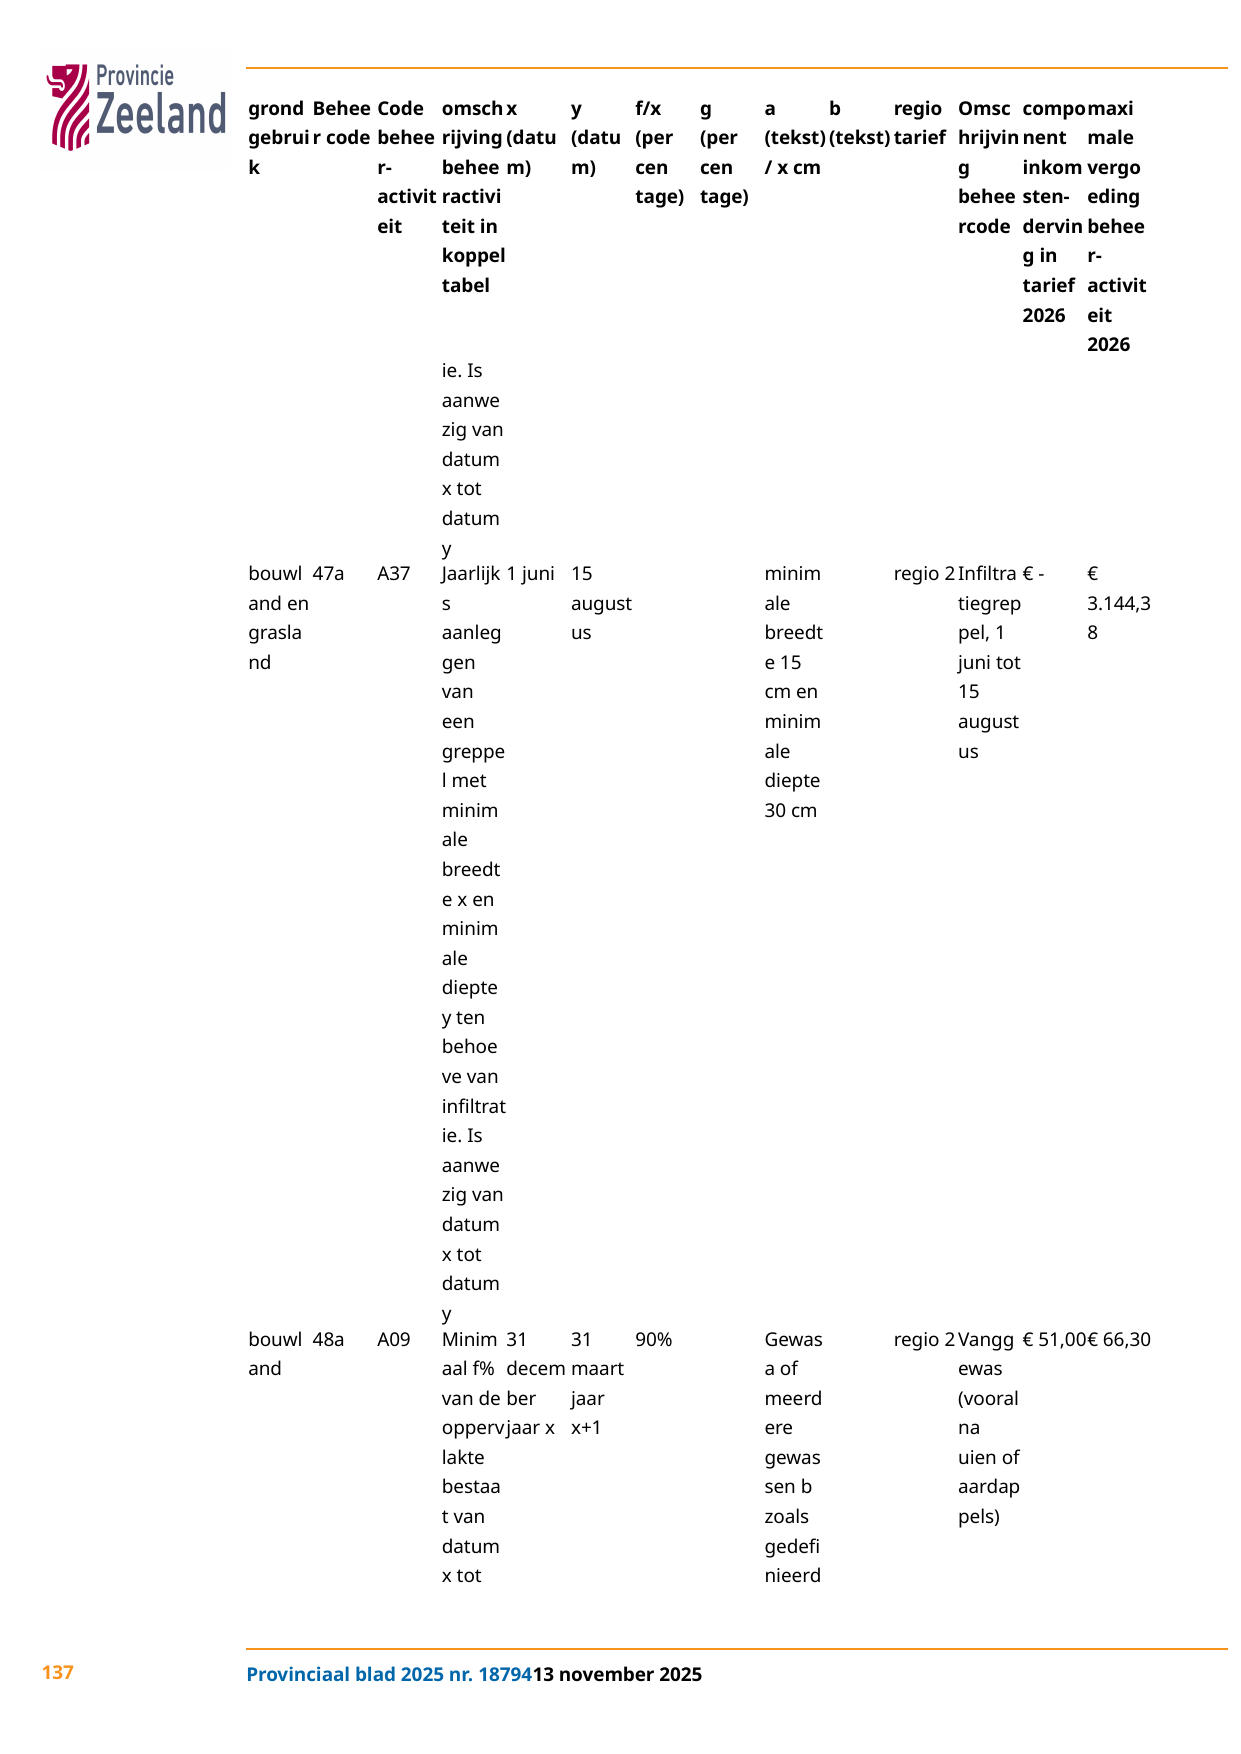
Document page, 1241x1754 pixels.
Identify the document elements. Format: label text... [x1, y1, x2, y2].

table_header omschrijving beheeractiviteit in koppeltabel [442, 95, 506, 357]
table_cell [635, 560, 700, 1326]
picture [41, 47, 231, 172]
table_header Omschrijving beheercode [958, 95, 1022, 357]
table_cell Minimaal f% van de oppervlakte bestaat van datum x tot [442, 1326, 506, 1588]
table_header component inkomsten-derving in tarief 2026 [1023, 95, 1087, 357]
table_cell regio 2 [894, 1326, 958, 1588]
table_cell ie. Is aanwezig van datum x tot datum y [442, 357, 506, 560]
table_cell [635, 357, 700, 560]
table_header maximale vergoeding beheer-activiteit 2026 [1087, 95, 1152, 357]
table_header g (per cen tage) [700, 95, 764, 357]
table_cell 47a [313, 560, 377, 1326]
table_header y (datum) [571, 95, 635, 357]
table_cell € 51,00 [1023, 1326, 1087, 1588]
table_cell [700, 357, 764, 560]
table_cell [894, 357, 958, 560]
table_cell Vanggewas (vooral na uien of aardappels) [958, 1326, 1022, 1588]
table_cell A09 [377, 1326, 442, 1588]
table_cell Jaarlijks aanleggen van een greppel met minimale breedte x en minimale diepte y ten behoeve van infiltratie. Is aanwezig van datum x tot datum y [442, 560, 506, 1326]
table_cell 31 december jaar x [506, 1326, 571, 1588]
table_cell 1 juni [506, 560, 571, 1326]
table_cell bouwland en grasland [248, 560, 312, 1326]
table_header Code beheer-activiteit [377, 95, 442, 357]
table_cell [700, 560, 764, 1326]
table_cell 15 augustus [571, 560, 635, 1326]
table_cell minimale breedte 15 cm en minimale diepte 30 cm [764, 560, 829, 1326]
table_cell [506, 357, 571, 560]
table_cell [700, 1326, 764, 1588]
table_cell [829, 357, 893, 560]
table_cell [958, 357, 1022, 560]
table_cell 31 maart jaar x+1 [571, 1326, 635, 1588]
table_header a (tekst) / x cm [764, 95, 829, 357]
table_cell [1087, 357, 1152, 560]
table_cell [377, 357, 442, 560]
table_cell 90% [635, 1326, 700, 1588]
table_cell [313, 357, 377, 560]
table_cell € 66,30 [1087, 1326, 1152, 1588]
table_cell Gewas a of meerdere gewassen b zoals gedefinieerd [764, 1326, 829, 1588]
table_cell € 3.144,38 [1087, 560, 1152, 1326]
table_header regio tarief [894, 95, 958, 357]
table_cell regio 2 [894, 560, 958, 1326]
table_cell [1023, 357, 1087, 560]
table_cell [829, 1326, 893, 1588]
table_cell [764, 357, 829, 560]
table_cell [571, 357, 635, 560]
table_header grond gebruik [248, 95, 312, 357]
table_cell 48a [313, 1326, 377, 1588]
table_header x (datum) [506, 95, 571, 357]
table_cell Infiltratiegreppel, 1 juni tot 15 augustus [958, 560, 1022, 1326]
table_cell € - [1023, 560, 1087, 1326]
table_header f/x (per cen tage) [635, 95, 700, 357]
table_header b (tekst) [829, 95, 893, 357]
table_cell [829, 560, 893, 1326]
table_cell [248, 357, 312, 560]
table_header Beheer code [313, 95, 377, 357]
table_cell A37 [377, 560, 442, 1326]
table_cell bouwland [248, 1326, 312, 1588]
